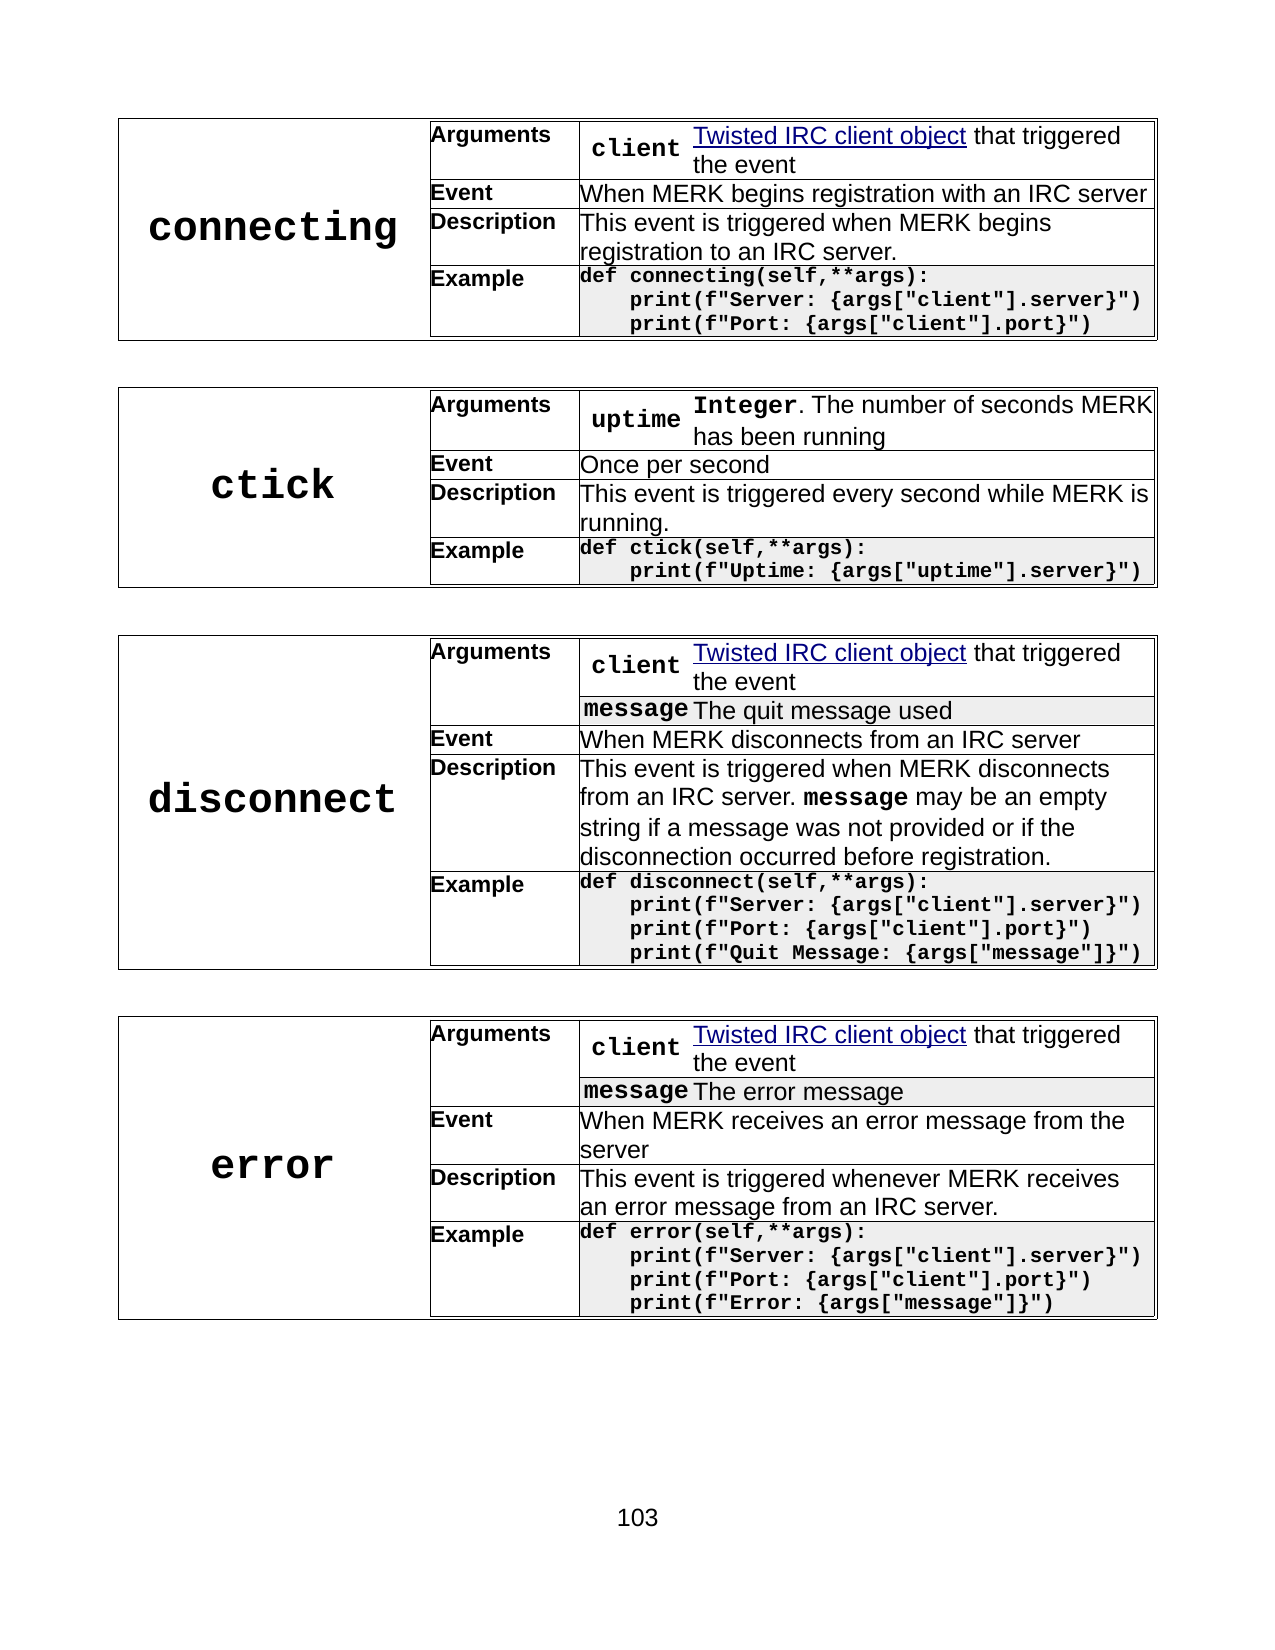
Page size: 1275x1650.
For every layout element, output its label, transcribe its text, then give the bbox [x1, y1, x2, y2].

table_header Twisted IRC client object that triggered the event [693, 639, 1154, 696]
table_header client [580, 122, 693, 179]
table_header Arguments [431, 639, 579, 724]
table_header Twisted IRC client object that triggered the event [693, 122, 1154, 179]
table_cell Example [431, 266, 579, 336]
table_cell Description [431, 755, 579, 871]
table_cell def error(self,**args): print(f"Server: {args["client"].server}") print(f"Port: {args["client"].port}") print(f"Error: {args["message"]}") [580, 1222, 1154, 1316]
table_header [427, 119, 1157, 339]
table_cell Event [431, 451, 579, 479]
table_cell Description [431, 1165, 579, 1221]
table_cell Description [431, 480, 579, 537]
table_header Arguments [431, 391, 579, 450]
table_cell This event is triggered when MERK disconnects from an IRC server. message may be an empty string if a message was not provided or if the disconnection occurred before registration. [580, 755, 1154, 871]
table_header client [580, 639, 693, 696]
table_cell Description [431, 209, 579, 265]
table_header [427, 1017, 1157, 1319]
table_cell def connecting(self,**args): print(f"Server: {args["client"].server}") print(f"Port: {args["client"].port}") [580, 266, 1154, 336]
table_cell This event is triggered whenever MERK receives an error message from an IRC server. [580, 1165, 1154, 1221]
table_header [427, 388, 1157, 587]
table_cell def disconnect(self,**args): print(f"Server: {args["client"].server}") print(f"Port: {args["client"].port}") print(f"Quit Message: {args["message"]}") [580, 872, 1154, 965]
table_header Twisted IRC client object that triggered the event [693, 1021, 1154, 1077]
table_cell When MERK disconnects from an IRC server [580, 726, 1154, 753]
table_cell Example [431, 872, 579, 965]
table_cell This event is triggered when MERK begins registration to an IRC server. [580, 209, 1154, 265]
table_cell Once per second [580, 451, 1154, 479]
table_cell When MERK receives an error message from the server [580, 1107, 1154, 1163]
table_cell Event [431, 180, 579, 208]
table_header uptime [580, 391, 693, 450]
table_header connecting [119, 119, 427, 339]
table_cell The quit message used [693, 697, 1154, 724]
table_cell The error message [693, 1078, 1154, 1106]
table_header Arguments [431, 1021, 579, 1106]
table_cell message [580, 697, 693, 724]
table_cell Example [431, 538, 579, 584]
table_cell def ctick(self,**args): print(f"Uptime: {args["uptime"].server}") [580, 538, 1154, 584]
table_header Arguments [431, 122, 579, 179]
table_header ctick [119, 388, 427, 587]
table_cell Event [431, 1107, 579, 1163]
table_header disconnect [119, 636, 427, 969]
table_header [427, 636, 1157, 969]
table_cell This event is triggered every second while MERK is running. [580, 480, 1154, 537]
table_header client [580, 1021, 693, 1077]
table_cell Example [431, 1222, 579, 1316]
table_header Integer. The number of seconds MERK has been running [693, 391, 1154, 450]
table_cell message [580, 1078, 693, 1106]
table_header error [119, 1017, 427, 1319]
table_cell When MERK begins registration with an IRC server [580, 180, 1154, 208]
table_cell Event [431, 726, 579, 753]
